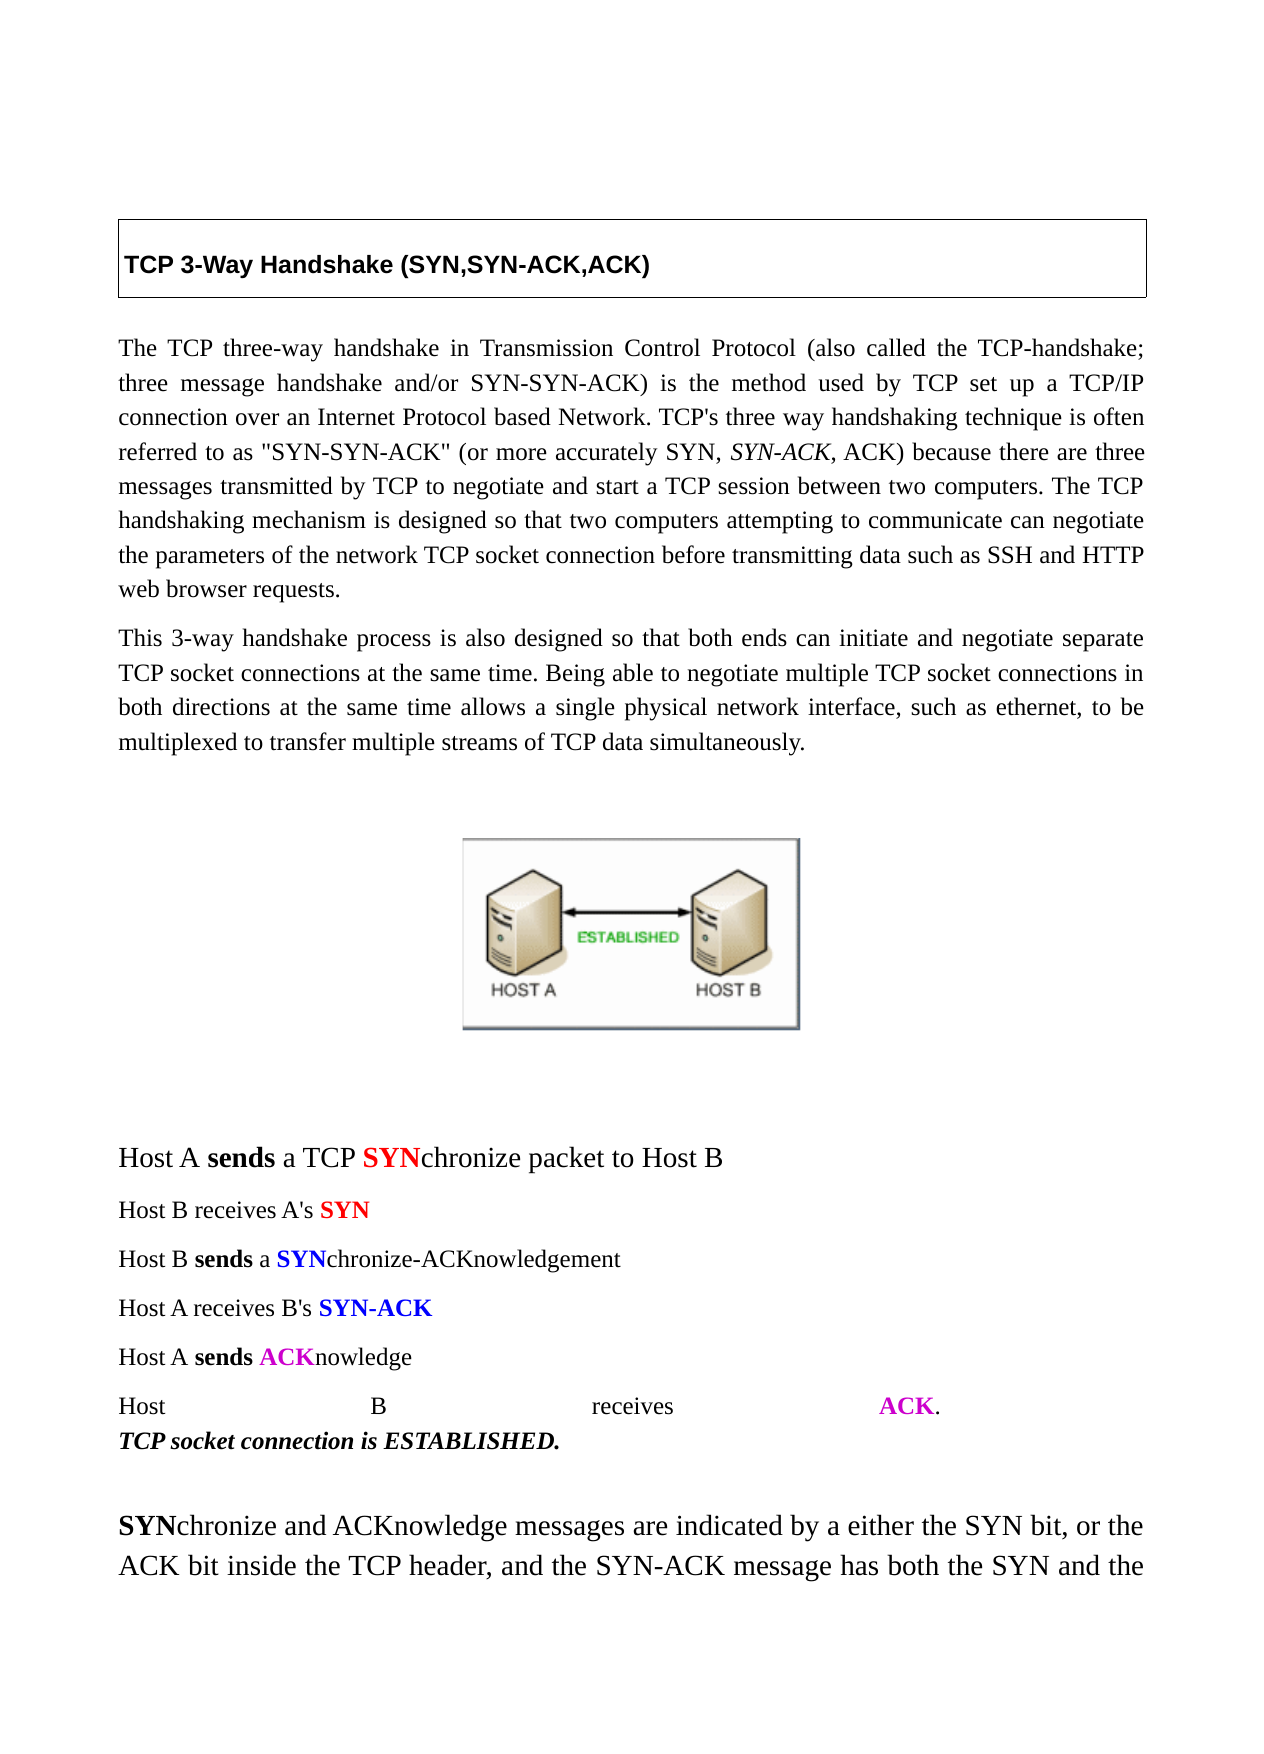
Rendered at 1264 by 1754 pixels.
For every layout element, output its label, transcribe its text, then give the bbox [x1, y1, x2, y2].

text Host B receives ACK. TCP socket connection is ESTABLISHED. [118, 1391, 1146, 1454]
text Host A sends a TCP SYNchronize packet to Host B [118, 1140, 1146, 1174]
text Host A receives B's SYN-ACK [118, 1293, 1146, 1322]
picture [462, 838, 802, 1032]
text Host B receives A's SYN [118, 1195, 1146, 1224]
text Host A sends ACKnowledge [118, 1342, 1146, 1371]
text This 3-way handshake process is also designed so that both ends can initiate and negotiate separate TCP socket connections at the same time. Being able to negotiate multiple TCP socket connections in both directions at the same time allows a single physical network interface, such as ethernet, to be multiplexed to transfer multiple streams of TCP data simultaneously. [118, 623, 1146, 756]
text SYNchronize and ACKnowledge messages are indicated by a either the SYN bit, or the ACK bit inside the TCP header, and the SYN-ACK message has both the SYN and the [118, 1508, 1146, 1582]
text The TCP three-way handshake in Transmission Control Protocol (also called the TCP-handshake; three message handshake and/or SYN-SYN-ACK) is the method used by TCP set up a TCP/IP connection over an Internet Protocol based Network. TCP's three way handshaking technique is often referred to as "SYN-SYN-ACK" (or more accurately SYN, SYN-ACK, ACK) because there are three messages transmitted by TCP to negotiate and start a TCP session between two computers. The TCP handshaking mechanism is designed so that two computers attempting to communicate can negotiate the parameters of the network TCP socket connection before transmitting data such as SSH and HTTP web browser requests. [118, 333, 1146, 603]
table_header TCP 3-Way Handshake (SYN,SYN-ACK,ACK) [119, 220, 1146, 297]
text Host B sends a SYNchronize-ACKnowledgement [118, 1244, 1146, 1273]
